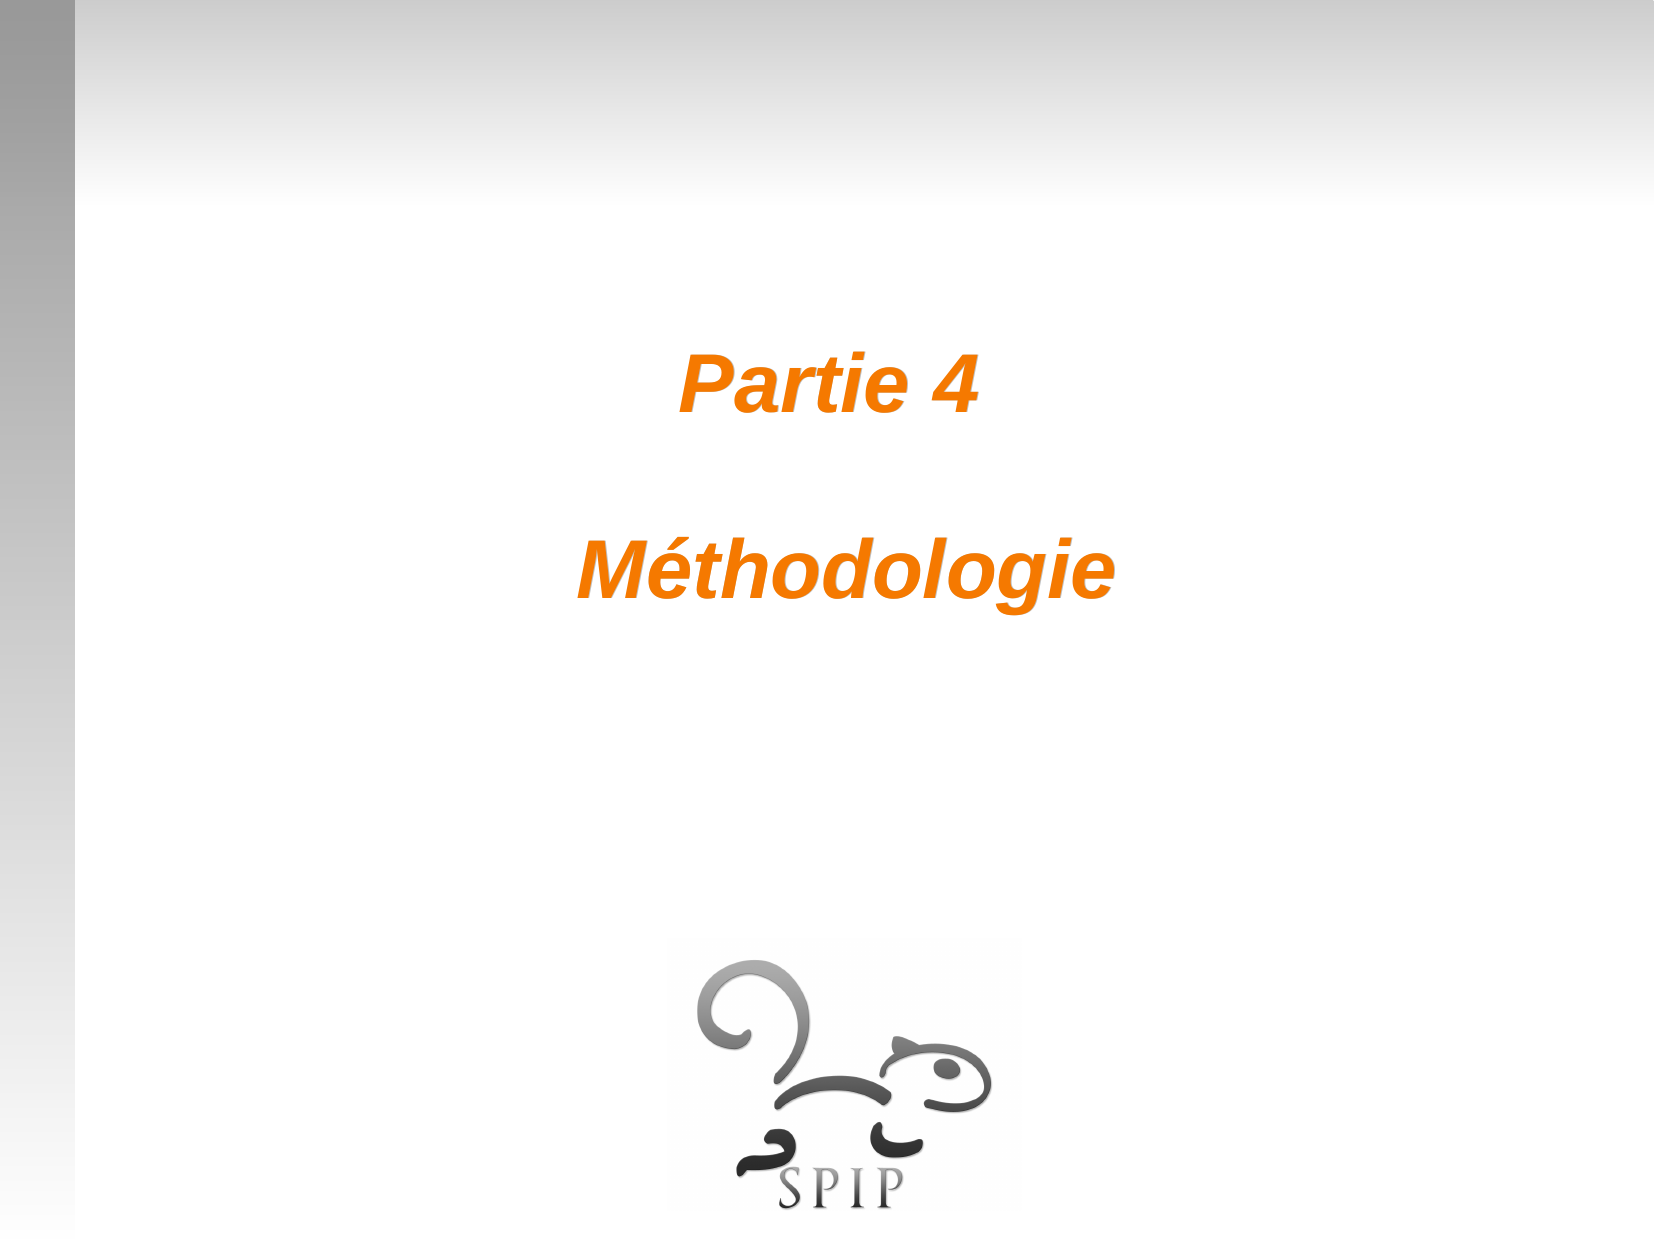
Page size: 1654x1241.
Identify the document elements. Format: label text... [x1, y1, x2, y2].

picture [667, 938, 1022, 1211]
title Partie 4 Méthodologie [123, 126, 1536, 827]
